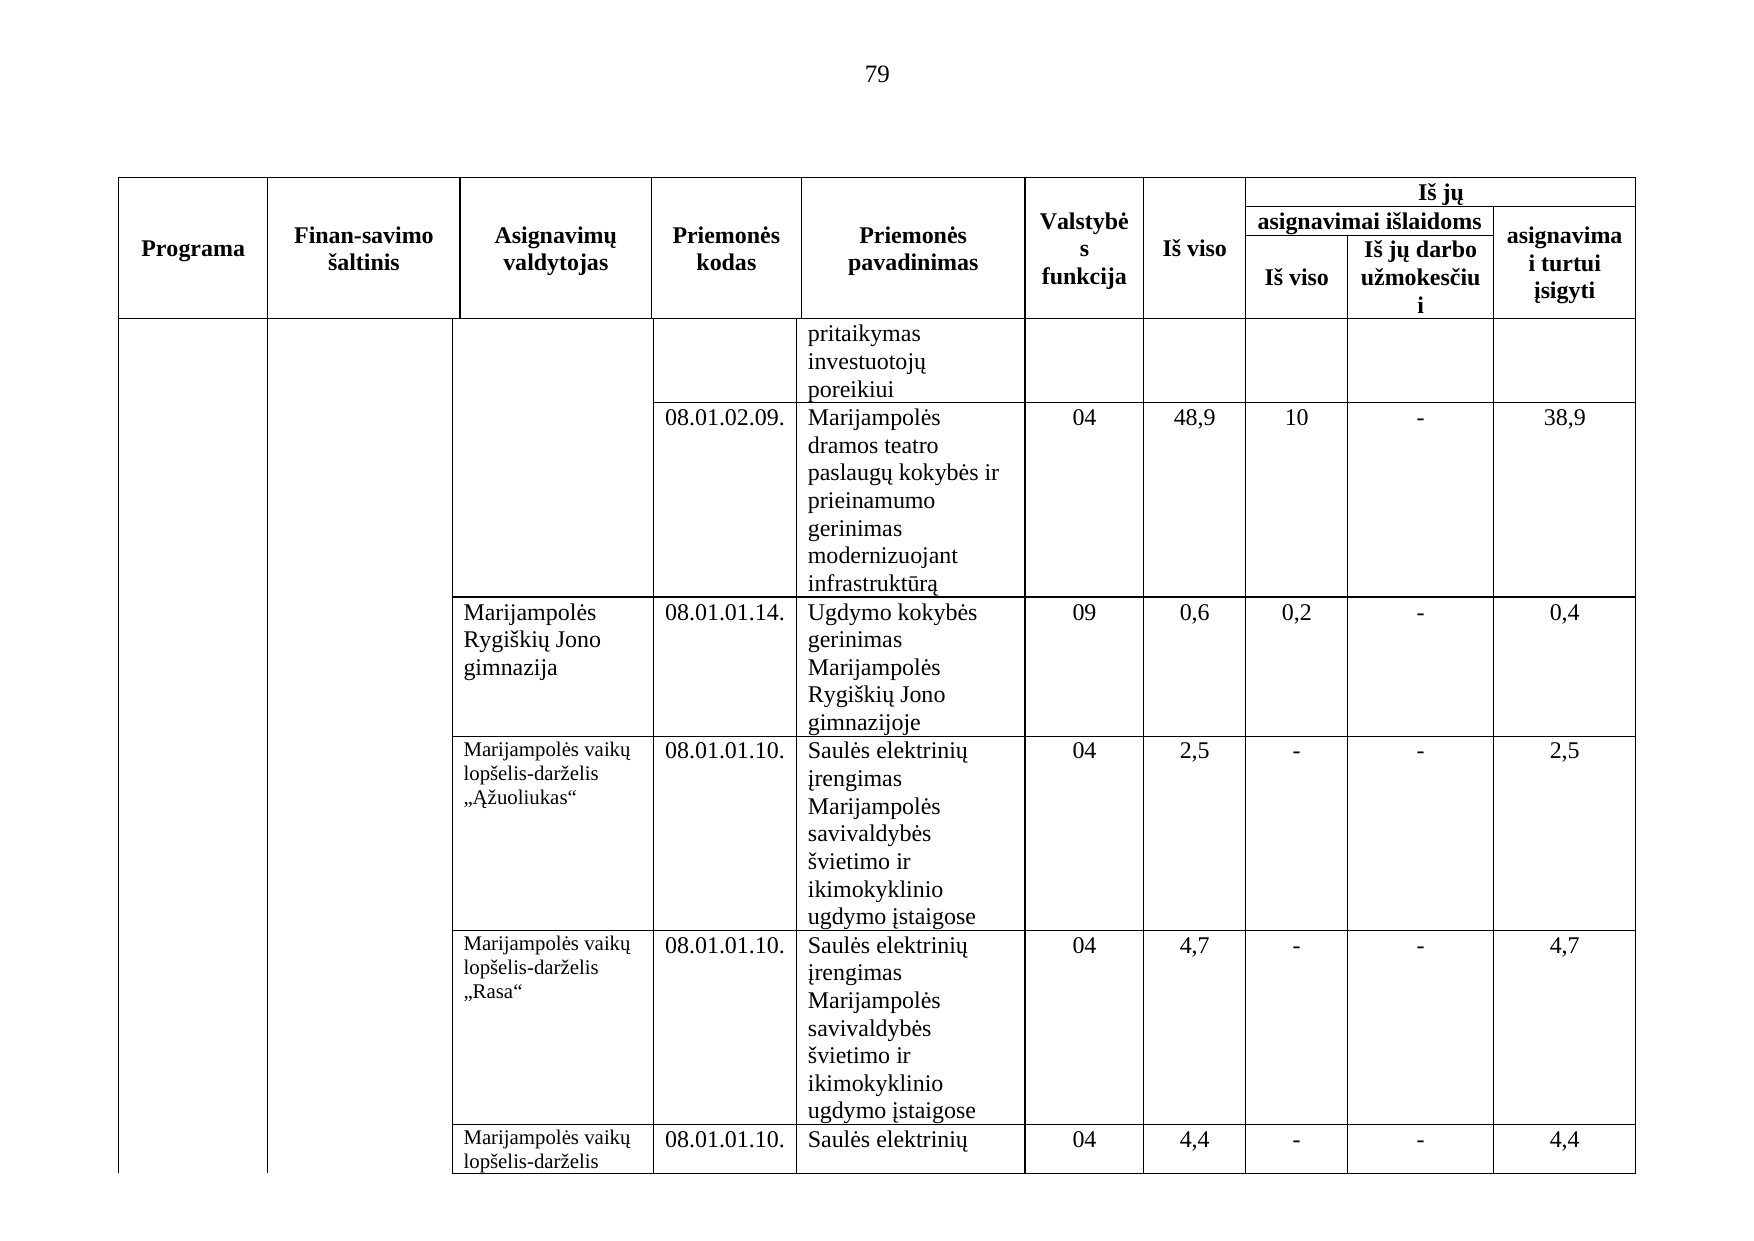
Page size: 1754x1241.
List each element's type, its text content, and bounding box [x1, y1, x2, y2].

table_cell 48,9 [1144, 403, 1245, 596]
table_cell - [1246, 319, 1347, 402]
table_cell - [1246, 1125, 1347, 1173]
table_cell 2,5 [1494, 737, 1635, 930]
table_cell - [1348, 931, 1493, 1124]
table_cell 08.01.01.10. [654, 1125, 796, 1173]
table_cell 04 [1026, 931, 1143, 1124]
table_cell Iš jų darbo užmokesčiui [1348, 236, 1493, 318]
table_header Programa [119, 178, 267, 318]
table_cell 0,6 [1144, 598, 1245, 736]
table_header Iš jų [1246, 178, 1635, 206]
table_cell [268, 319, 452, 1173]
table_header Finan-savimo šaltinis [268, 178, 459, 318]
table_cell Marijampolės Rygiškių Jono gimnazija [453, 598, 653, 736]
table_cell 0,4 [1494, 598, 1635, 736]
table_cell - [1348, 737, 1493, 930]
table_cell Saulės elektrinių įrengimas Marijampolės savivaldybės švietimo ir ikimokyklinio ugdymo įstaigose [797, 931, 1024, 1124]
table_cell Marijampolės vaikų lopšelis-darželis „Rasa“ [453, 931, 653, 1124]
table_cell Saulės elektrinių įrengimas Marijampolės savivaldybės švietimo ir ikimokyklinio ugdymo įstaigose [797, 737, 1024, 930]
table_cell 38,9 [1494, 403, 1635, 596]
table_cell 0,2 [1246, 598, 1347, 736]
table_cell [453, 402, 653, 596]
table_cell - [1246, 737, 1347, 930]
table_cell [654, 319, 796, 402]
table_cell 08.01.01.10. [654, 737, 796, 930]
table_cell asignavimai išlaidoms [1246, 207, 1493, 234]
table_cell [1494, 319, 1635, 402]
table_header Priemonės kodas [652, 178, 801, 318]
table_cell [453, 319, 653, 402]
table_cell 4,7 [1144, 931, 1245, 1124]
table_cell 08.01.01.10. [654, 931, 796, 1124]
table_cell - [1348, 319, 1493, 402]
table_header Iš viso [1144, 178, 1245, 318]
table_cell 2,5 [1144, 737, 1245, 930]
table_cell Marijampolės vaikų lopšelis-darželis „Ąžuoliukas“ [453, 737, 653, 930]
table_cell pritaikymas investuotojų poreikiui [797, 319, 1024, 402]
table_cell Saulės elektrinių [797, 1125, 1024, 1173]
table_header Valstybės funkcija [1026, 178, 1143, 318]
table_cell Ugdymo kokybės gerinimas Marijampolės Rygiškių Jono gimnazijoje [797, 598, 1024, 736]
table_cell Iš viso [1246, 236, 1347, 318]
table_cell 10 [1246, 403, 1347, 596]
table_cell [1026, 319, 1143, 402]
table_cell - [1348, 403, 1493, 596]
table_cell asignavimai turtui įsigyti [1494, 207, 1635, 318]
table_cell [119, 319, 267, 1173]
table_cell 09 [1026, 598, 1143, 736]
table_cell - [1348, 598, 1493, 736]
table_cell 04 [1026, 403, 1143, 596]
table_cell 04 [1026, 737, 1143, 930]
table_cell 08.01.02.09. [654, 403, 796, 596]
table_cell 4,4 [1144, 1125, 1245, 1173]
table_cell 4,4 [1494, 1125, 1635, 1173]
table_cell 04 [1026, 1125, 1143, 1173]
table_cell Marijampolės vaikų lopšelis-darželis [453, 1125, 653, 1173]
table_cell [1144, 319, 1245, 402]
table_cell - [1348, 1125, 1493, 1173]
table_cell - [1246, 931, 1347, 1124]
table_cell 08.01.01.14. [654, 598, 796, 736]
table_cell Marijampolės dramos teatro paslaugų kokybės ir prieinamumo gerinimas modernizuojant infrastruktūrą [797, 403, 1024, 596]
table_header Asignavimų valdytojas [461, 178, 651, 318]
table_cell 4,7 [1494, 931, 1635, 1124]
table_header Priemonės pavadinimas [802, 178, 1024, 318]
